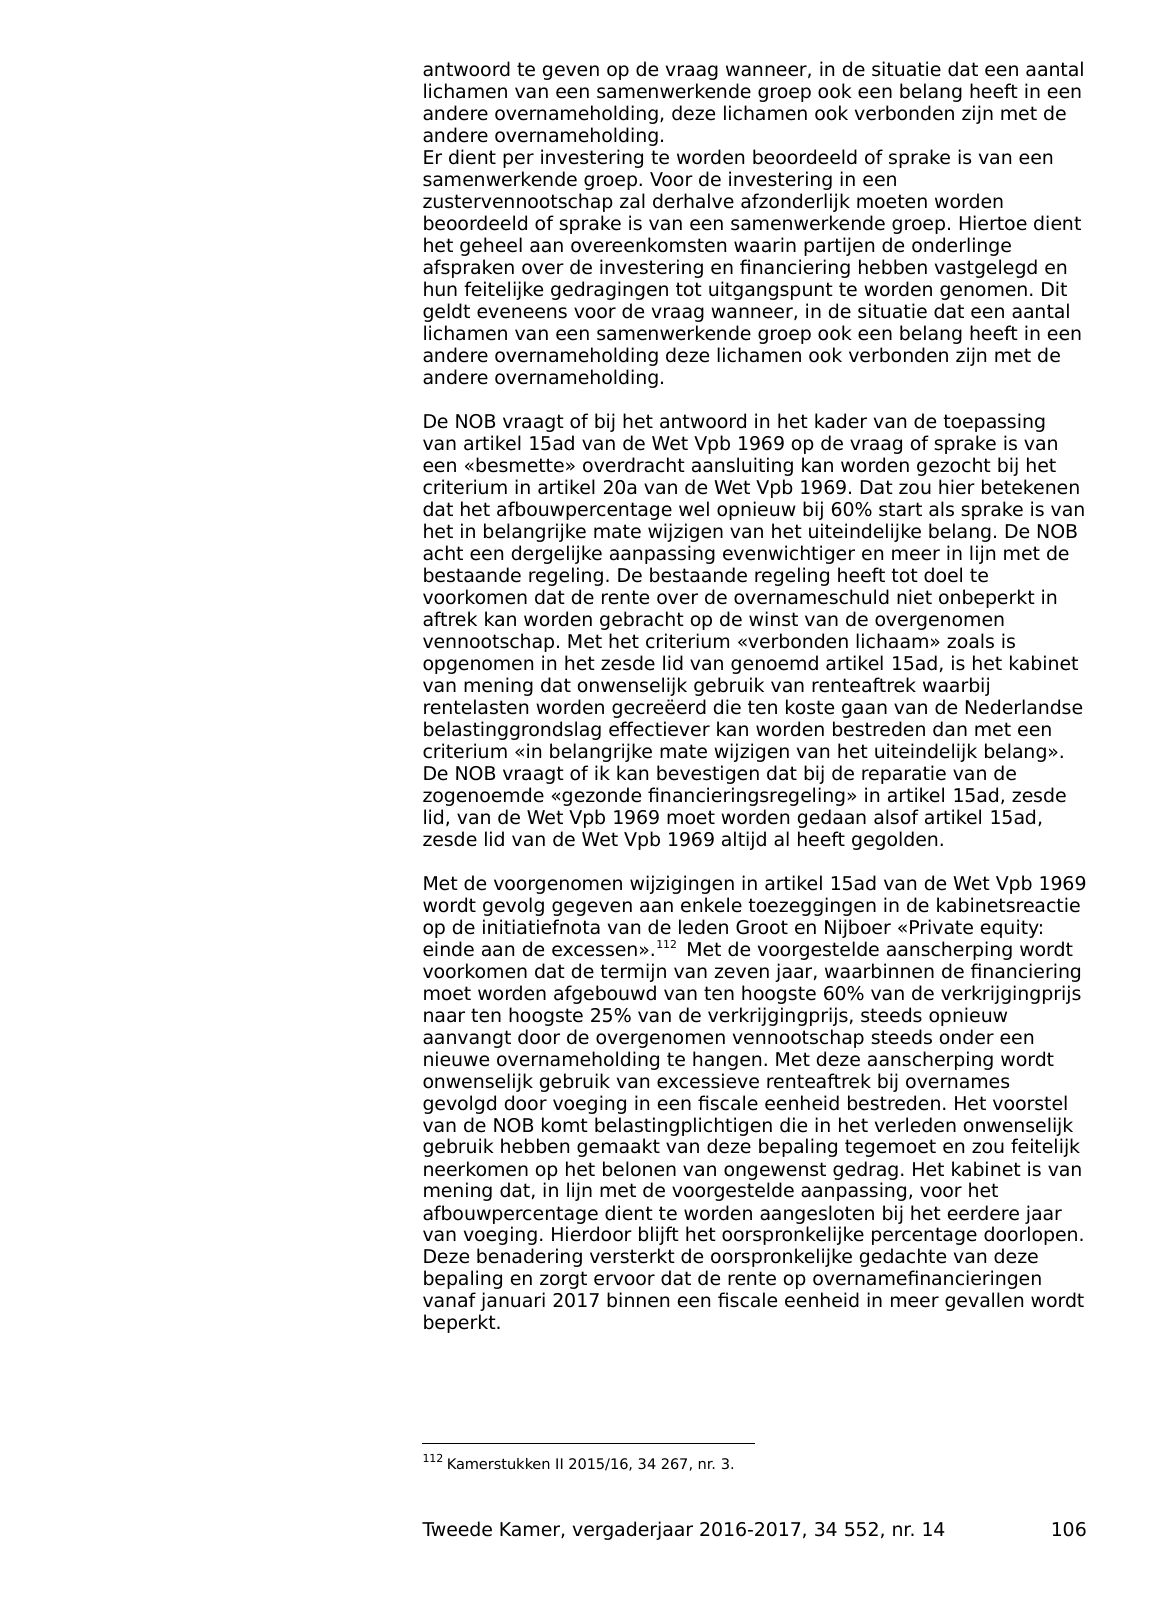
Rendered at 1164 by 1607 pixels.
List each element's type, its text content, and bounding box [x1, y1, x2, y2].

text De NOB vraagt of bij het antwoord in het kader van de toepassing van artikel 15ad van de Wet Vpb 1969 op de vraag of sprake is van een «besmette» overdracht aansluiting kan worden gezocht bij het criterium in artikel 20a van de Wet Vpb 1969. Dat zou hier betekenen dat het afbouwpercentage wel opnieuw bij 60% start als sprake is van het in belangrijke mate wijzigen van het uiteindelijke belang. De NOB acht een dergelijke aanpassing evenwichtiger en meer in lijn met de bestaande regeling. De bestaande regeling heeft tot doel te voorkomen dat de rente over de overnameschuld niet onbeperkt in aftrek kan worden gebracht op de winst van de overgenomen vennootschap. Met het criterium «verbonden lichaam» zoals is opgenomen in het zesde lid van genoemd artikel 15ad, is het kabinet van mening dat onwenselijk gebruik van renteaftrek waarbij rentelasten worden gecreëerd die ten koste gaan van de Nederlandse belastinggrondslag effectiever kan worden bestreden dan met een criterium «in belangrijke mate wijzigen van het uiteindelijk belang». [422, 411, 1087, 763]
text De NOB vraagt of ik kan bevestigen dat bij de reparatie van de zogenoemde «gezonde financieringsregeling» in artikel 15ad, zesde lid, van de Wet Vpb 1969 moet worden gedaan alsof artikel 15ad, zesde lid van de Wet Vpb 1969 altijd al heeft gegolden. [422, 763, 1087, 851]
text antwoord te geven op de vraag wanneer, in de situatie dat een aantal lichamen van een samenwerkende groep ook een belang heeft in een andere overnameholding, deze lichamen ook verbonden zijn met de andere overnameholding. [422, 59, 1087, 147]
text Kamerstukken II 2015/16, 34 267, nr. 3. [422, 1452, 1087, 1474]
text Er dient per investering te worden beoordeeld of sprake is van een samenwerkende groep. Voor de investering in een zustervennootschap zal derhalve afzonderlijk moeten worden beoordeeld of sprake is van een samenwerkende groep. Hiertoe dient het geheel aan overeenkomsten waarin partijen de onderlinge afspraken over de investering en financiering hebben vastgelegd en hun feitelijke gedragingen tot uitgangspunt te worden genomen. Dit geldt eveneens voor de vraag wanneer, in de situatie dat een aantal lichamen van een samenwerkende groep ook een belang heeft in een andere overnameholding deze lichamen ook verbonden zijn met de andere overnameholding. [422, 147, 1087, 389]
text Met de voorgenomen wijzigingen in artikel 15ad van de Wet Vpb 1969 wordt gevolg gegeven aan enkele toezeggingen in de kabinetsreactie op de initiatiefnota van de leden Groot en Nijboer «Private equity: einde aan de excessen». Met de voorgestelde aanscherping wordt voorkomen dat de termijn van zeven jaar, waarbinnen de financiering moet worden afgebouwd van ten hoogste 60% van de verkrijgingprijs naar ten hoogste 25% van de verkrijgingprijs, steeds opnieuw aanvangt door de overgenomen vennootschap steeds onder een nieuwe overnameholding te hangen. Met deze aanscherping wordt onwenselijk gebruik van excessieve renteaftrek bij overnames gevolgd door voeging in een fiscale eenheid bestreden. Het voorstel van de NOB komt belastingplichtigen die in het verleden onwenselijk gebruik hebben gemaakt van deze bepaling tegemoet en zou feitelijk neerkomen op het belonen van ongewenst gedrag. Het kabinet is van mening dat, in lijn met de voorgestelde aanpassing, voor het afbouwpercentage dient te worden aangesloten bij het eerdere jaar van voeging. Hierdoor blijft het oorspronkelijke percentage doorlopen. Deze benadering versterkt de oorspronkelijke gedachte van deze bepaling en zorgt ervoor dat de rente op overnamefinancieringen vanaf januari 2017 binnen een fiscale eenheid in meer gevallen wordt beperkt. [422, 873, 1087, 1334]
